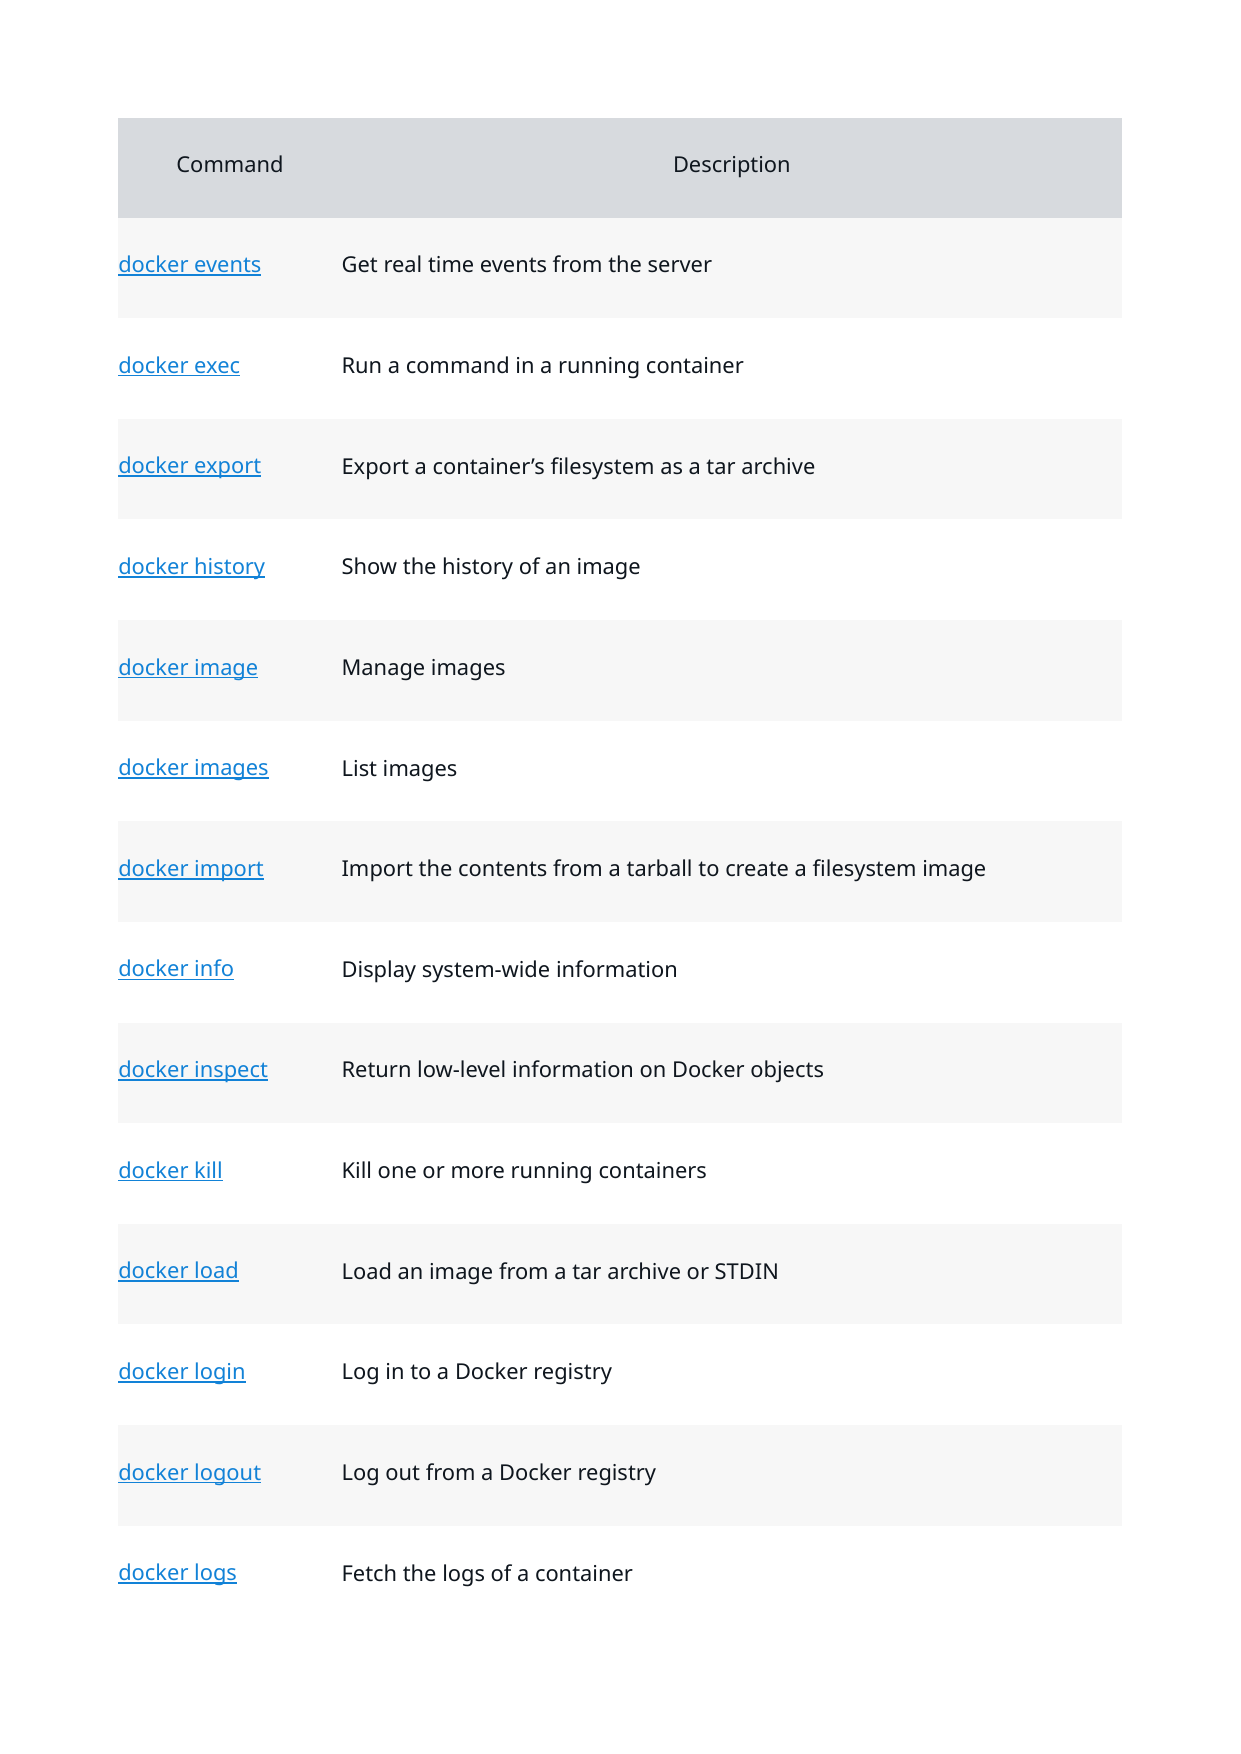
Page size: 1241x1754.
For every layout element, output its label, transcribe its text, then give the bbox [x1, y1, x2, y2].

table_cell docker events [118, 218, 341, 318]
table_cell docker kill [118, 1123, 341, 1224]
table_header Description [341, 118, 1122, 218]
table_cell Display system-wide information [341, 922, 1122, 1023]
table_cell Import the contents from a tarball to create a filesystem image [341, 821, 1122, 922]
table_cell docker load [118, 1224, 341, 1324]
table_cell docker login [118, 1325, 341, 1425]
table_cell docker export [118, 419, 341, 519]
table_cell docker info [118, 922, 341, 1023]
table_cell Manage images [341, 620, 1122, 721]
table_cell Run a command in a running container [341, 318, 1122, 419]
table_cell docker logout [118, 1425, 341, 1526]
table_cell List images [341, 721, 1122, 821]
table_cell Return low-level information on Docker objects [341, 1023, 1122, 1123]
table_cell Log out from a Docker registry [341, 1425, 1122, 1526]
table_cell docker inspect [118, 1023, 341, 1123]
table_cell Export a container’s filesystem as a tar archive [341, 419, 1122, 519]
table_cell docker logs [118, 1526, 341, 1626]
table_cell Show the history of an image [341, 520, 1122, 620]
table_cell docker image [118, 620, 341, 721]
table_header Command [118, 118, 341, 218]
table_cell Kill one or more running containers [341, 1123, 1122, 1224]
table_cell Get real time events from the server [341, 218, 1122, 318]
table_cell Load an image from a tar archive or STDIN [341, 1224, 1122, 1324]
table_cell docker import [118, 821, 341, 922]
table_cell docker exec [118, 318, 341, 419]
table_cell docker images [118, 721, 341, 821]
table_cell docker history [118, 520, 341, 620]
table_cell Fetch the logs of a container [341, 1526, 1122, 1626]
table_cell Log in to a Docker registry [341, 1325, 1122, 1425]
